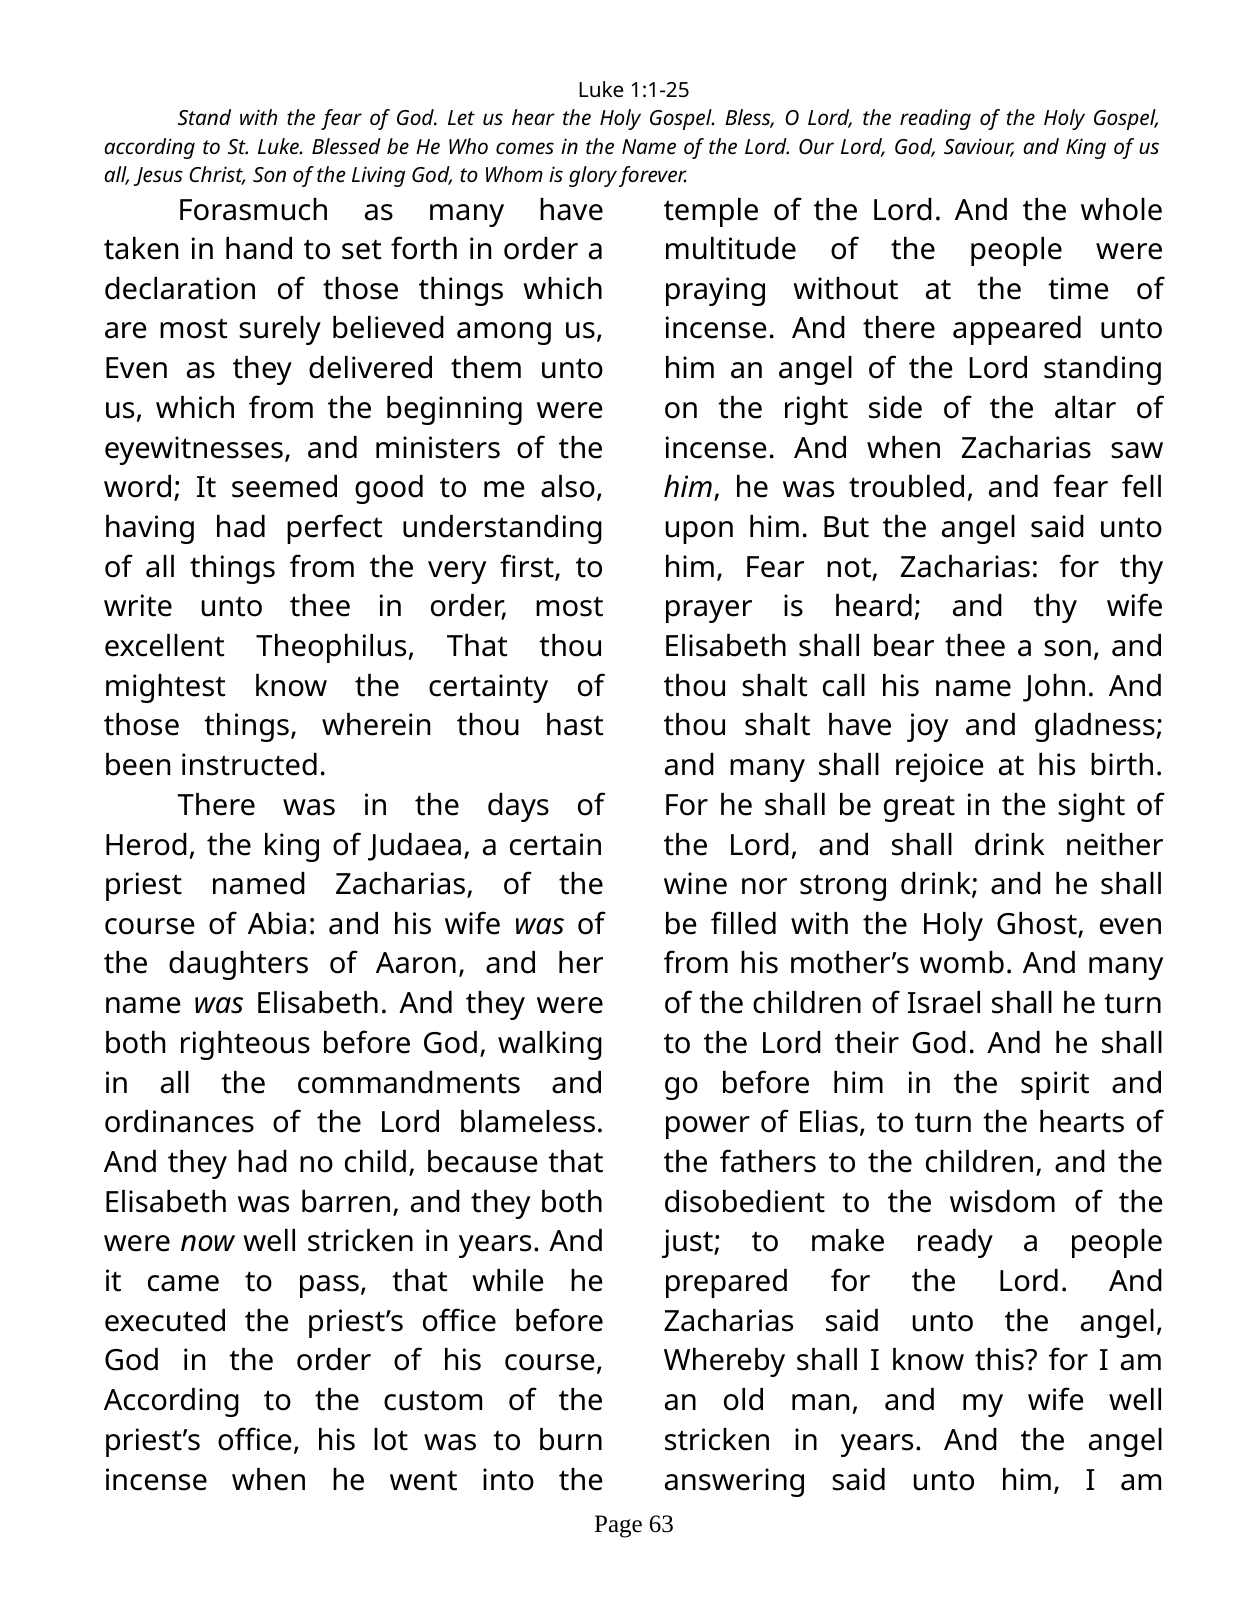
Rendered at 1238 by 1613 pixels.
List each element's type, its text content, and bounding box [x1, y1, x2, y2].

text Forasmuch as many have taken in hand to set forth in order a declaration of those things which are most surely believed among us, Even as they delivered them unto us, which from the beginning were eyewitnesses, and ministers of the word; It seemed good to me also, having had perfect understanding of all things from the very first, to write unto thee in order, most excellent Theophilus, That thou mightest know the certainty of those things, wherein thou hast been instructed. [103, 189, 604, 784]
text There was in the days of Herod, the king of Judaea, a certain priest named Zacharias, of the course of Abia: and his wife was of the daughters of Aaron, and her name was Elisabeth. And they were both righteous before God, walking in all the commandments and ordinances of the Lord blameless. And they had no child, because that Elisabeth was barren, and they both were now well stricken in years. And it came to pass, that while he executed the priest’s office before God in the order of his course, According to the custom of the priest’s office, his lot was to burn incense when he went into the [103, 784, 604, 1498]
text temple of the Lord. And the whole multitude of the people were praying without at the time of incense. And there appeared unto him an angel of the Lord standing on the right side of the altar of incense. And when Zacharias saw him, he was troubled, and fear fell upon him. But the angel said unto him, Fear not, Zacharias: for thy prayer is heard; and thy wife Elisabeth shall bear thee a son, and thou shalt call his name John. And thou shalt have joy and gladness; and many shall rejoice at his birth. For he shall be great in the sight of the Lord, and shall drink neither wine nor strong drink; and he shall be filled with the Holy Ghost, even from his mother’s womb. And many of the children of Israel shall he turn to the Lord their God. And he shall go before him in the spirit and power of Elias, to turn the hearts of the fathers to the children, and the disobedient to the wisdom of the just; to make ready a people prepared for the Lord. And Zacharias said unto the angel, Whereby shall I know this? for I am an old man, and my wife well stricken in years. And the angel answering said unto him, I am [663, 189, 1164, 1498]
text Stand with the fear of God. Let us hear the Holy Gospel. Bless, O Lord, the reading of the Holy Gospel, according to St. Luke. Blessed be He Who comes in the Name of the Lord. Our Lord, God, Saviour, and King of us all, Jesus Christ, Son of the Living God, to Whom is glory forever. [103, 103, 1164, 189]
text Luke 1:1-25 [103, 75, 1164, 103]
